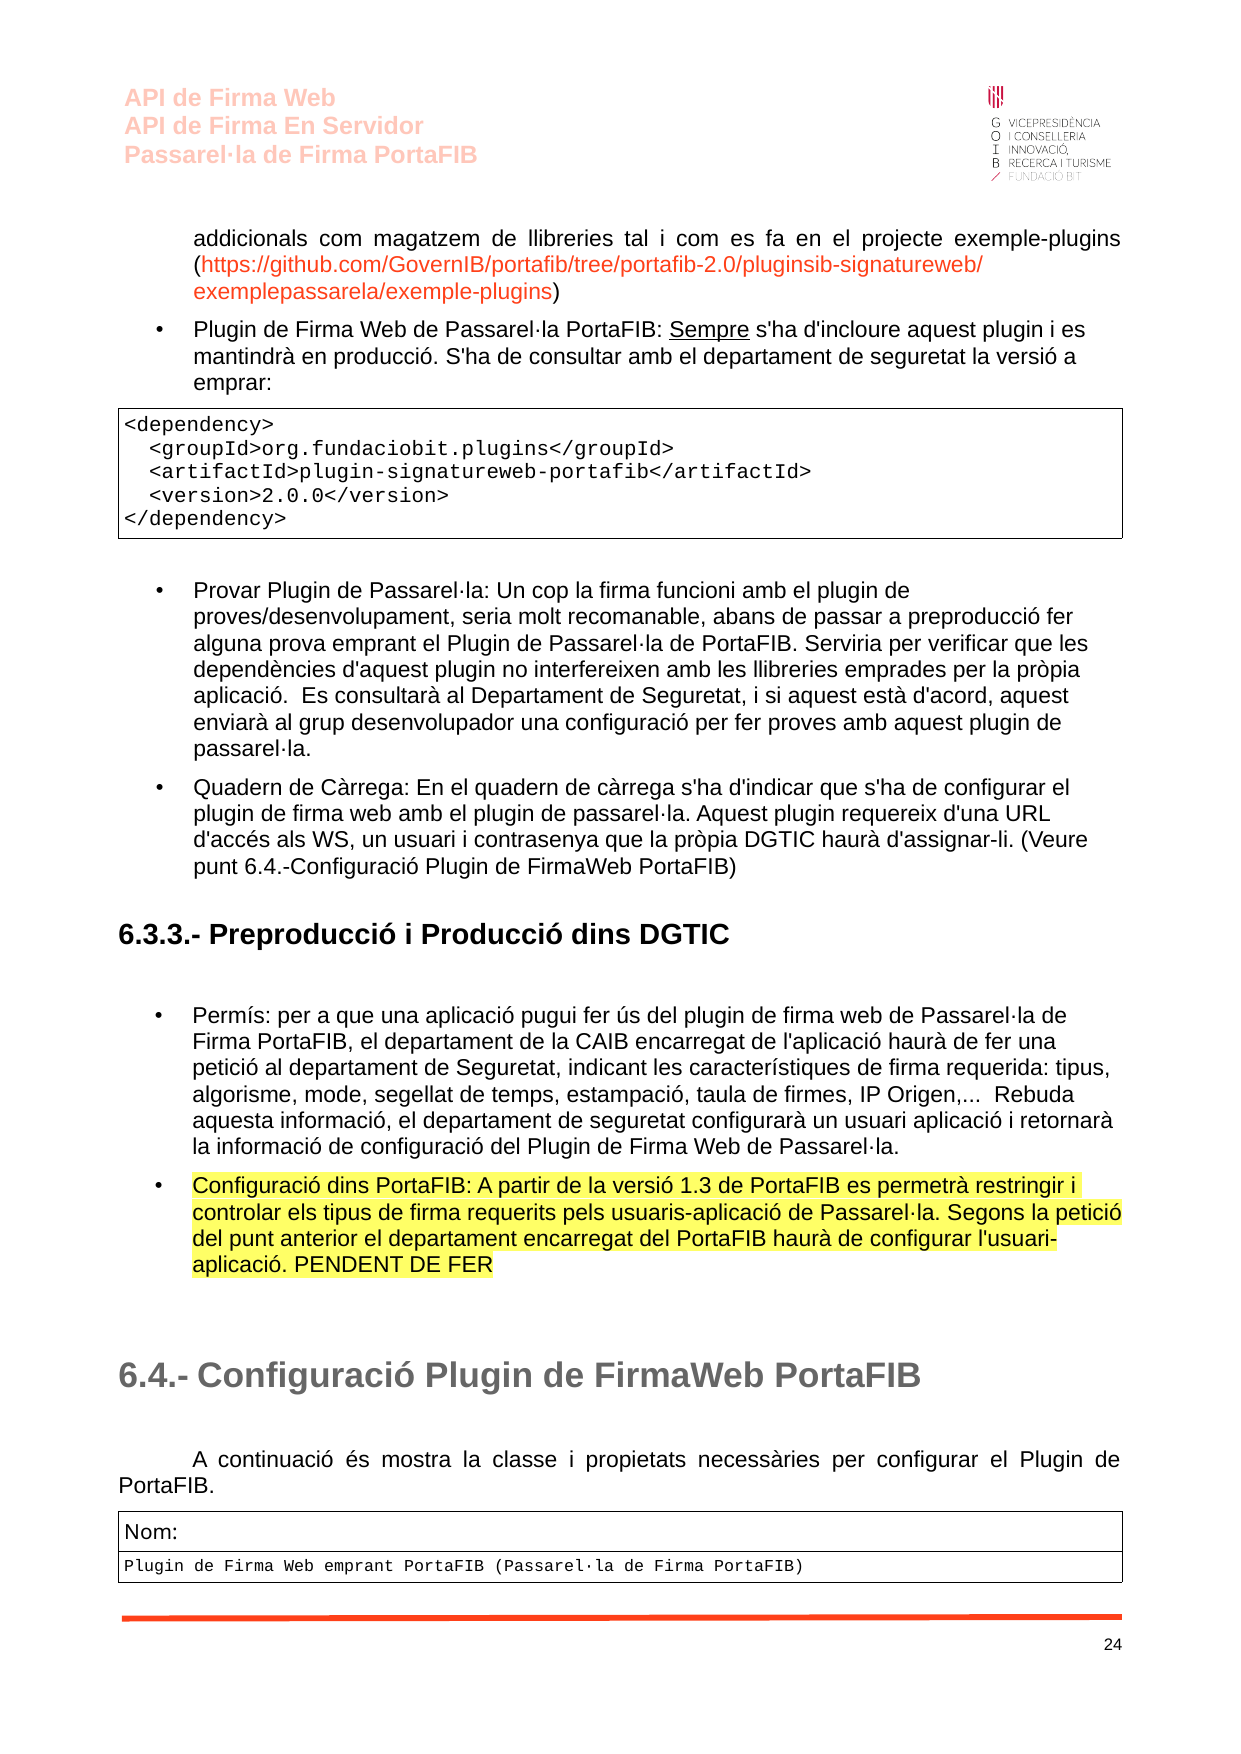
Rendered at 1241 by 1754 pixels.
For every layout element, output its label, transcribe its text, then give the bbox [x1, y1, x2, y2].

text A continuació és mostra la classe i propietats necessàries per configurar el Plugin de PortaFIB. [118, 1446, 1122, 1499]
list Configuració dins PortaFIB: A partir de la versió 1.3 de PortaFIB es permetrà restringir i controlar els tipus de firma requerits pels usuaris-aplicació de Passarel·la. Segons la petició del punt anterior el departament encarregat del PortaFIB haurà de configurar l'usuari-aplicació. PENDENT DE FER [154, 1172, 1122, 1278]
subtitle Preproducció i Producció dins DGTIC [118, 917, 1122, 950]
table_cell Plugin de Firma Web emprant PortaFIB (Passarel·la de Firma PortaFIB) [119, 1552, 1122, 1582]
table_header <dependency> <groupId>org.fundaciobit.plugins</groupId> <artifactId>plugin-signatureweb-portafib</artifactId> <version>2.0.0</version> </dependency> [119, 409, 1122, 538]
picture [983, 82, 1117, 185]
list Permís: per a que una aplicació pugui fer ús del plugin de firma web de Passarel·la de Firma PortaFIB, el departament de la CAIB encarregat de l'aplicació haurà de fer una petició al departament de Seguretat, indicant les característiques de firma requerida: tipus, algorisme, mode, segellat de temps, estampació, taula de firmes, IP Origen,... Rebuda aquesta informació, el departament de seguretat configurarà un usuari aplicació i retornarà la informació de configuració del Plugin de Firma Web de Passarel·la. [154, 1002, 1122, 1160]
table_header Nom: [119, 1512, 1122, 1551]
list addicionals com magatzem de llibreries tal i com es fa en el projecte exemple-plugins (https://github.com/GovernIB/portafib/tree/portafib-2.0/pluginsib-signatureweb/exemplepassarela/exemple-plugins) [156, 225, 1122, 304]
subtitle Configuració Plugin de FirmaWeb PortaFIB [118, 1354, 1122, 1395]
list Plugin de Firma Web de Passarel·la PortaFIB: Sempre s'ha d'incloure aquest plugin i es mantindrà en producció. S'ha de consultar amb el departament de seguretat la versió a emprar: [156, 316, 1122, 396]
list Quadern de Càrrega: En el quadern de càrrega s'ha d'indicar que s'ha de configurar el plugin de firma web amb el plugin de passarel·la. Aquest plugin requereix d'una URL d'accés als WS, un usuari i contrasenya que la pròpia DGTIC haurà d'assignar-li. (Veure punt 6.4.-Configuració Plugin de FirmaWeb PortaFIB) [156, 774, 1122, 879]
list Provar Plugin de Passarel·la: Un cop la firma funcioni amb el plugin de proves/desenvolupament, seria molt recomanable, abans de passar a preproducció fer alguna prova emprant el Plugin de Passarel·la de PortaFIB. Serviria per verificar que les dependències d'aquest plugin no interfereixen amb les llibreries emprades per la pròpia aplicació. Es consultarà al Departament de Seguretat, i si aquest està d'acord, aquest enviarà al grup desenvolupador una configuració per fer proves amb aquest plugin de passarel·la. [156, 577, 1122, 761]
